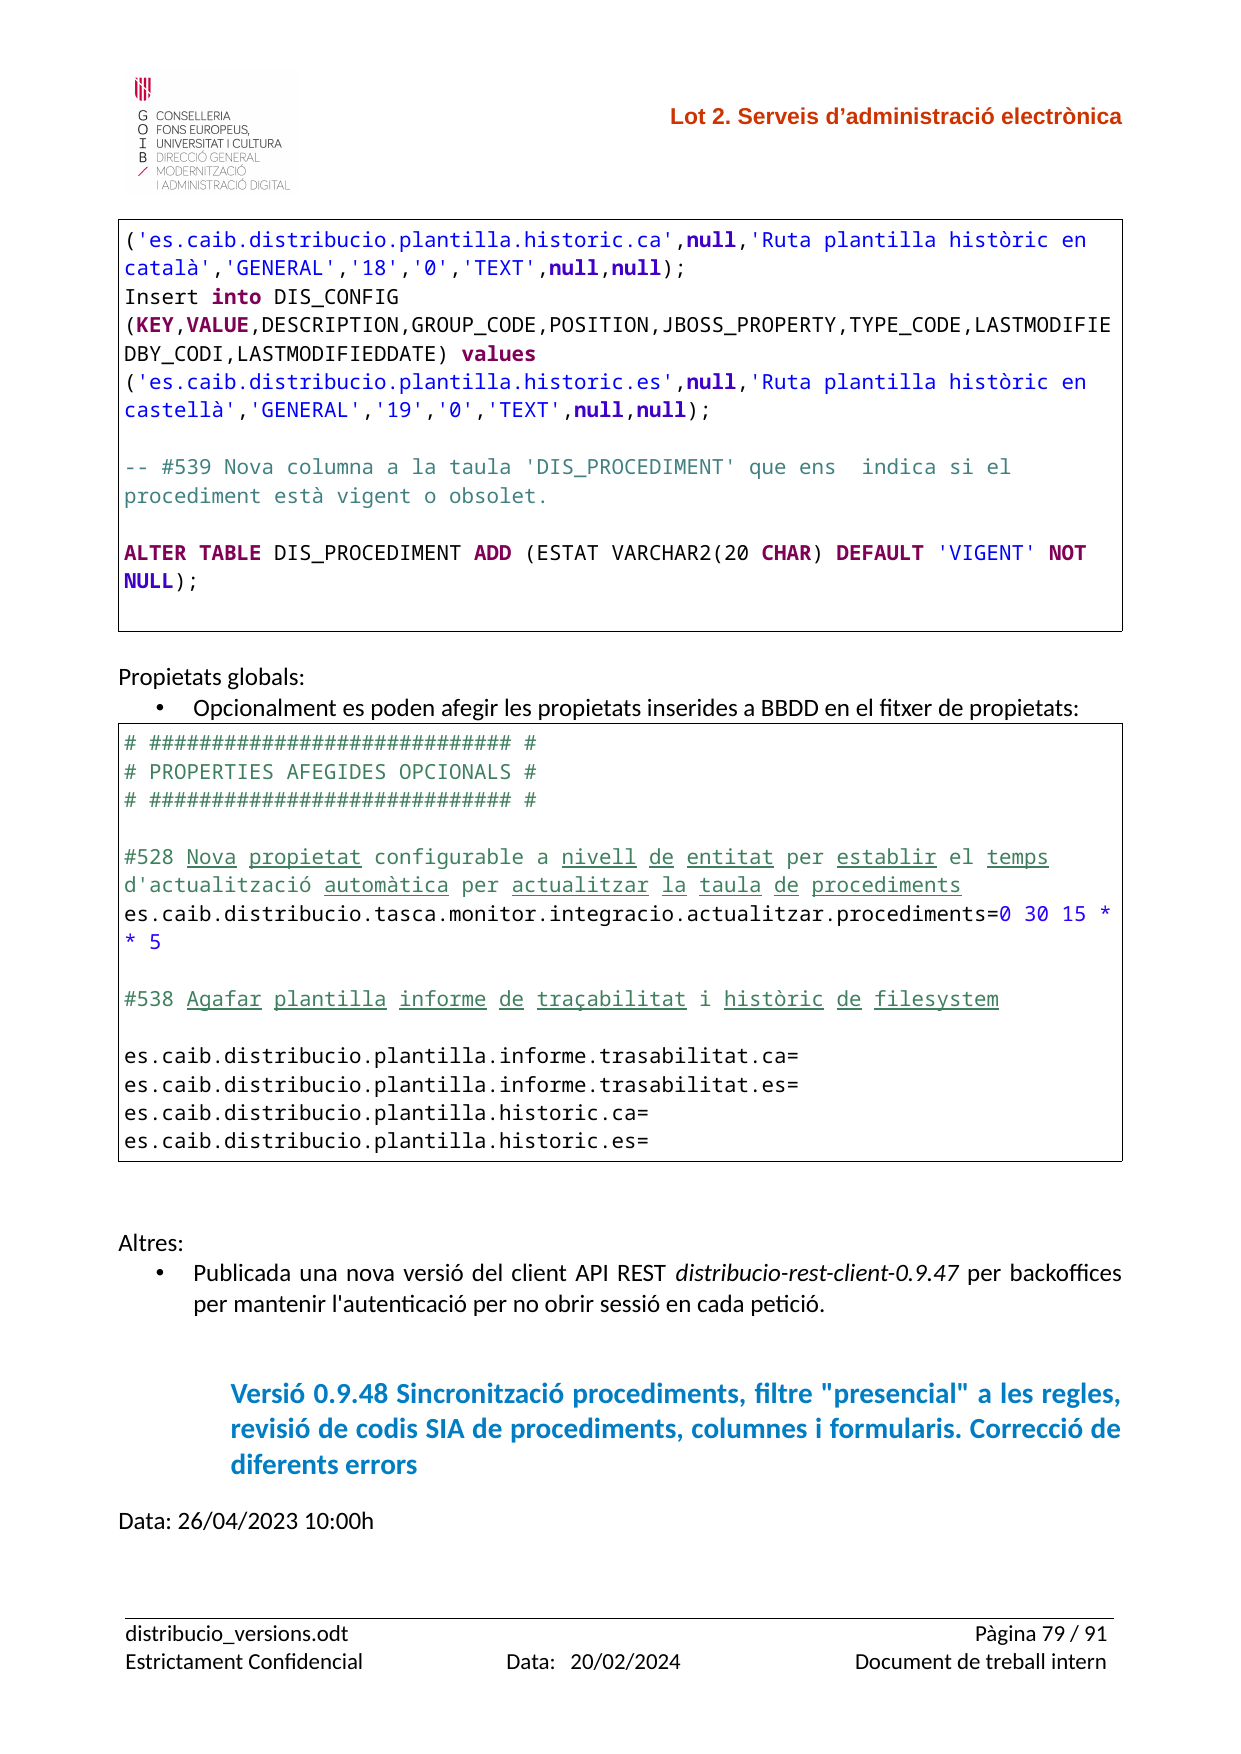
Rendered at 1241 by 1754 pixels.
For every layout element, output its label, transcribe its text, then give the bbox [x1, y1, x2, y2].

picture [126, 70, 299, 197]
table_header # ############################# # # PROPERTIES AFEGIDES OPCIONALS # # ############################# # #528 Nova propietat configurable a nivell de entitat per establir el temps d'actualització automàtica per actualitzar la taula de procediments es.caib.distribucio.tasca.monitor.integracio.actualitzar.procediments=0 30 15 * * 5 #538 Agafar plantilla informe de traçabilitat i històric de filesystem es.caib.distribucio.plantilla.informe.trasabilitat.ca= es.caib.distribucio.plantilla.informe.trasabilitat.es= es.caib.distribucio.plantilla.historic.ca= es.caib.distribucio.plantilla.historic.es= [119, 724, 1122, 1161]
text Propietats globals: [118, 662, 1122, 692]
table_header ('es.caib.distribucio.plantilla.historic.ca',null,'Ruta plantilla històric en català','GENERAL','18','0','TEXT',null,null); Insert into DIS_CONFIG (KEY,VALUE,DESCRIPTION,GROUP_CODE,POSITION,JBOSS_PROPERTY,TYPE_CODE,LASTMODIFIEDBY_CODI,LASTMODIFIEDDATE) values ('es.caib.distribucio.plantilla.historic.es',null,'Ruta plantilla històric en castellà','GENERAL','19','0','TEXT',null,null); -- #539 Nova columna a la taula 'DIS_PROCEDIMENT' que ens indica si el procediment està vigent o obsolet. ALTER TABLE DIS_PROCEDIMENT ADD (ESTAT VARCHAR2(20 CHAR) DEFAULT 'VIGENT' NOT NULL); [119, 220, 1122, 631]
list Opcionalment es poden afegir les propietats inserides a BBDD en el fitxer de propietats: [156, 692, 1122, 723]
subtitle Versió 0.9.48 Sincronització procediments, filtre "presencial" a les regles, revisió de codis SIA de procediments, columnes i formularis. Correcció de diferents errors [153, 1375, 1122, 1482]
text Data: 26/04/2023 10:00h [118, 1505, 1122, 1536]
list Publicada una nova versió del client API REST distribucio-rest-client-0.9.47 per backoffices per mantenir l'autenticació per no obrir sessió en cada petició. [156, 1257, 1122, 1318]
text Altres: [118, 1227, 1122, 1257]
